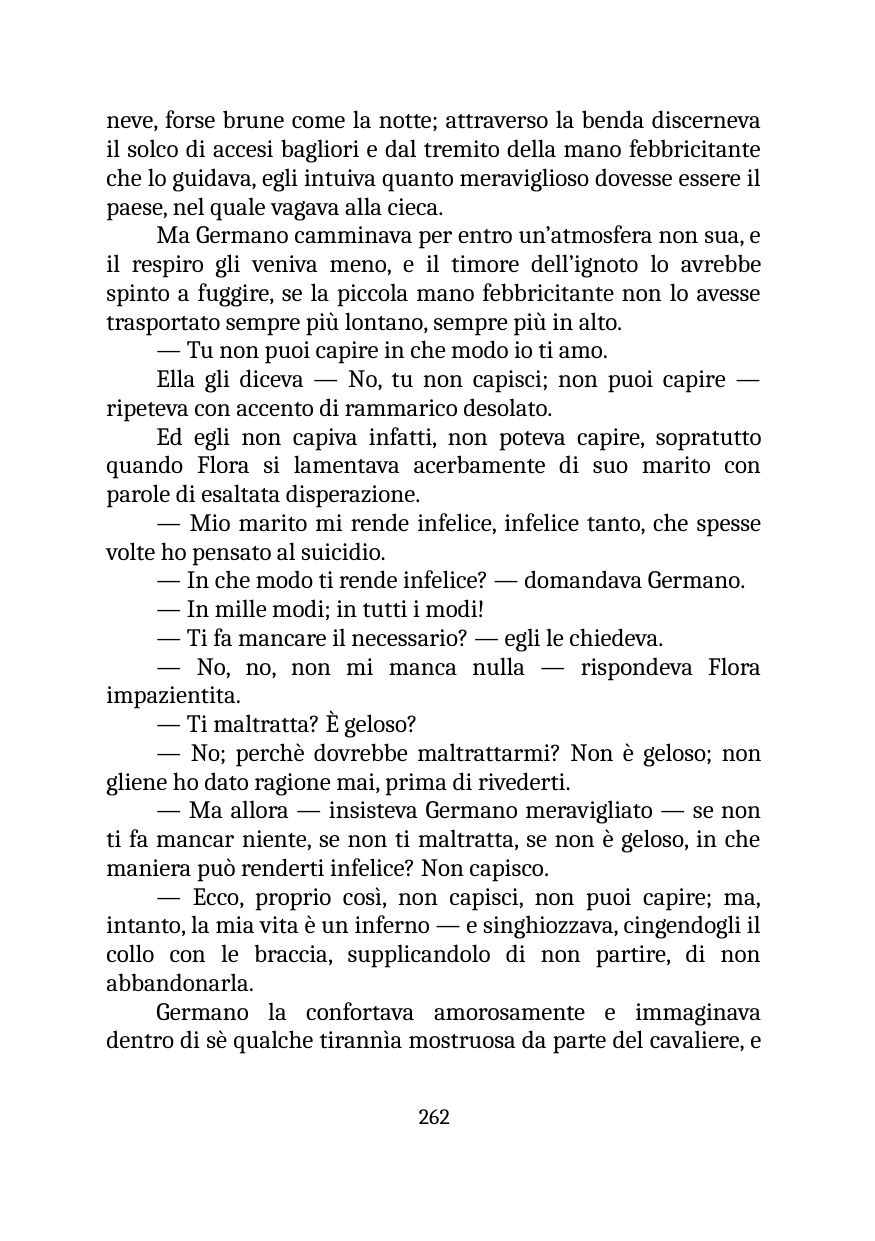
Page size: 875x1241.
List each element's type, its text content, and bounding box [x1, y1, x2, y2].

text — Ecco, proprio così, non capisci, non puoi capire; ma, intanto, la mia vita è un inferno — e singhiozzava, cingendogli il collo con le braccia, supplicandolo di non partire, di non abbandonarla. [106, 882, 762, 997]
text — Mio marito mi rende infelice, infelice tanto, che spesse volte ho pensato al suicidio. [106, 509, 762, 566]
text — Tu non puoi capire in che modo io ti amo. [106, 336, 762, 365]
text — No; perchè dovrebbe maltrattarmi? Non è geloso; non gliene ho dato ragione mai, prima di rivederti. [106, 739, 762, 796]
text Ella gli diceva — No, tu non capisci; non puoi capire — ripeteva con accento di rammarico desolato. [106, 365, 762, 422]
text — In che modo ti rende infelice? — domandava Germano. [106, 566, 762, 595]
text — Ma allora — insisteva Germano meravigliato — se non ti fa mancar niente, se non ti maltratta, se non è geloso, in che maniera può renderti infelice? Non capisco. [106, 796, 762, 882]
text Ma Germano camminava per entro un’atmosfera non sua, e il respiro gli veniva meno, e il timore dell’ignoto lo avrebbe spinto a fuggire, se la piccola mano febbricitante non lo avesse trasportato sempre più lontano, sempre più in alto. [106, 221, 762, 336]
text — Ti maltratta? È geloso? [106, 710, 762, 739]
text — Ti fa mancare il necessario? — egli le chiedeva. [106, 624, 762, 652]
text neve, forse brune come la notte; attraverso la benda discerneva il solco di accesi bagliori e dal tremito della mano febbricitante che lo guidava, egli intuiva quanto meraviglioso dovesse essere il paese, nel quale vagava alla cieca. [106, 106, 762, 221]
text Germano la confortava amorosamente e immaginava dentro di sè qualche tirannìa mostruosa da parte del cavaliere, e [106, 997, 762, 1055]
text — No, no, non mi manca nulla — rispondeva Flora impazientita. [106, 652, 762, 710]
text Ed egli non capiva infatti, non poteva capire, sopratutto quando Flora si lamentava acerbamente di suo marito con parole di esaltata disperazione. [106, 422, 762, 509]
text — In mille modi; in tutti i modi! [106, 595, 762, 624]
